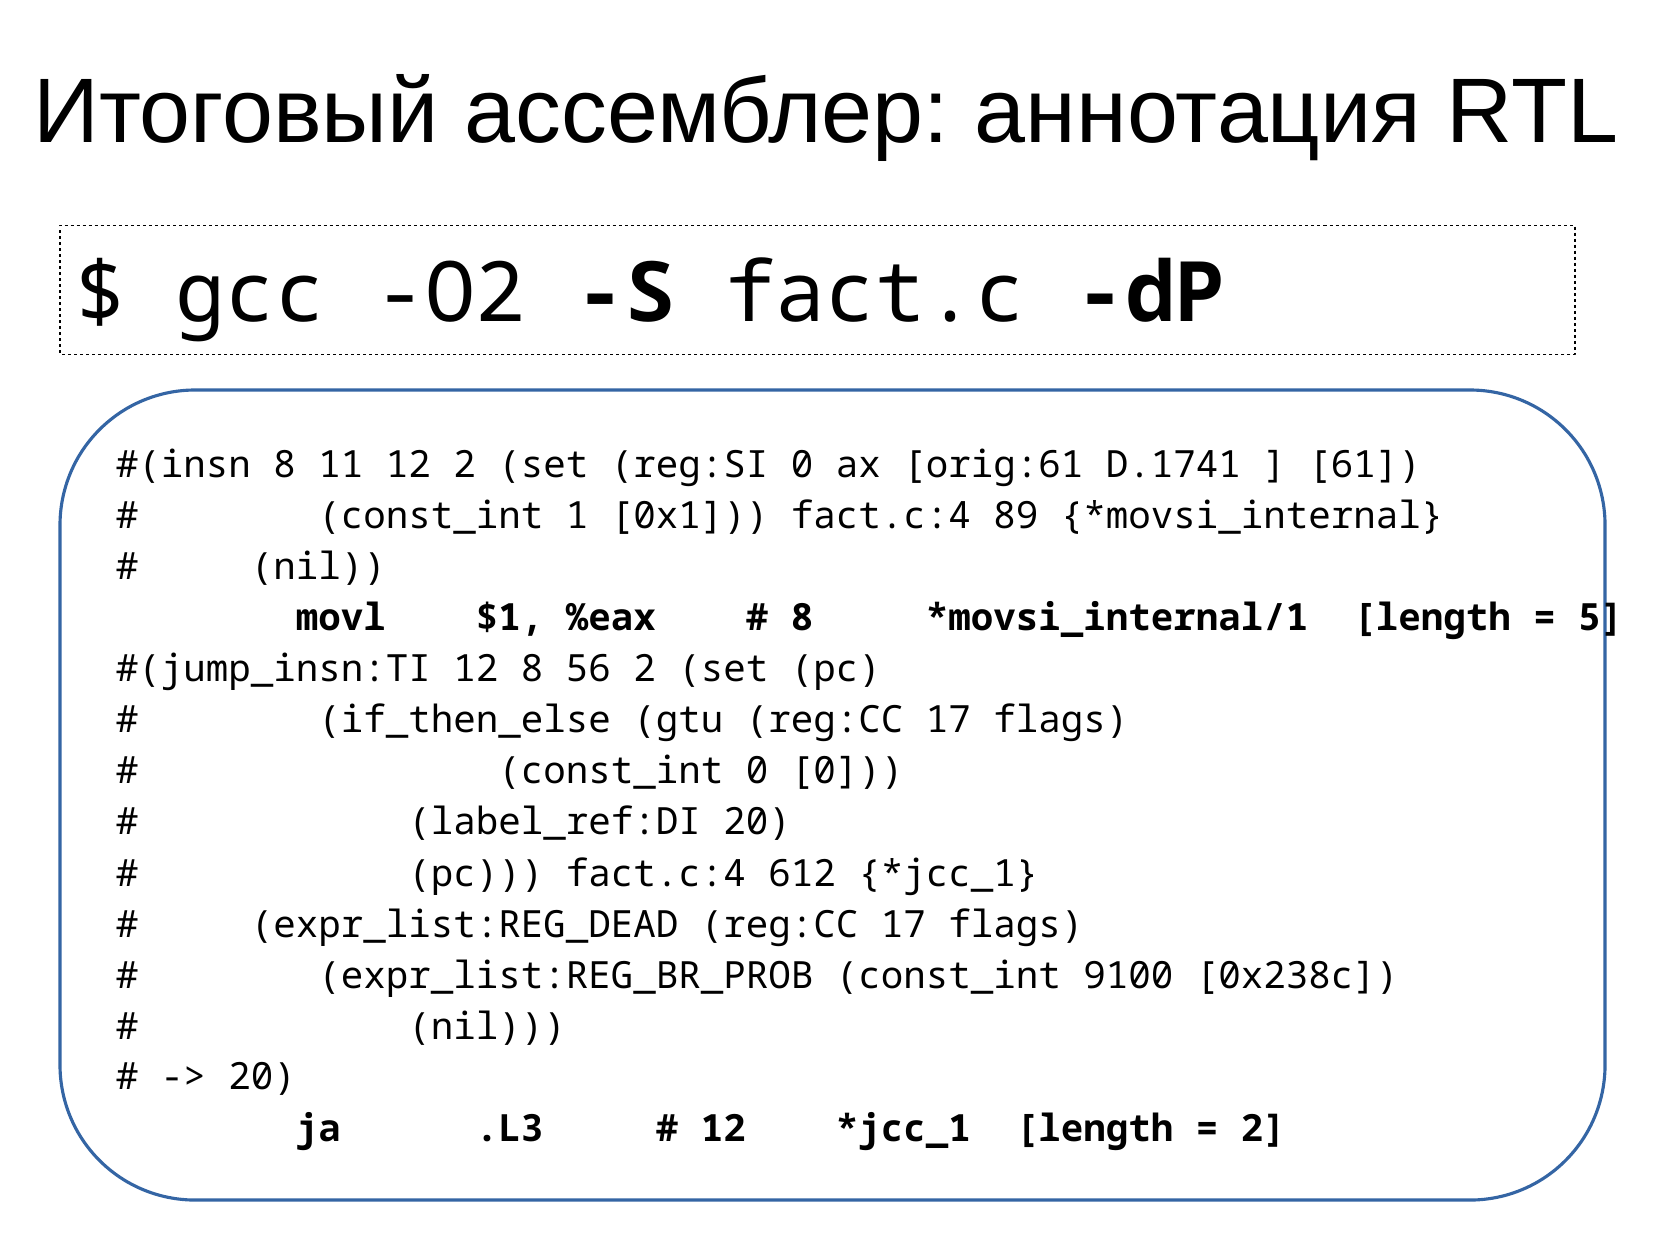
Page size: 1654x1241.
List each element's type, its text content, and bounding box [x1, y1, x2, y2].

text_box $ gcc -O2 -S fact.c -dP [60, 225, 1576, 352]
title Итоговый ассемблер: аннотация RTL [9, 45, 1645, 178]
text_box #(insn 8 11 12 2 (set (reg:SI 0 ax [orig:61 D.1741 ] [61]) # (const_int 1 [0x1])) fact.c:4 89 {*movsi_internal} # (nil)) movl $1, %eax # 8 *movsi_internal/1 [length = 5] #(jump_insn:TI 12 8 56 2 (set (pc) # (if_then_else (gtu (reg:CC 17 flags) # (const_int 0 [0])) # (label_ref:DI 20) # (pc))) fact.c:4 612 {*jcc_1} # (expr_list:REG_DEAD (reg:CC 17 flags) # (expr_list:REG_BR_PROB (const_int 9100 [0x238c]) # (nil))) # -> 20) ja .L3 # 12 *jcc_1 [length = 2] [60, 390, 1606, 1201]
